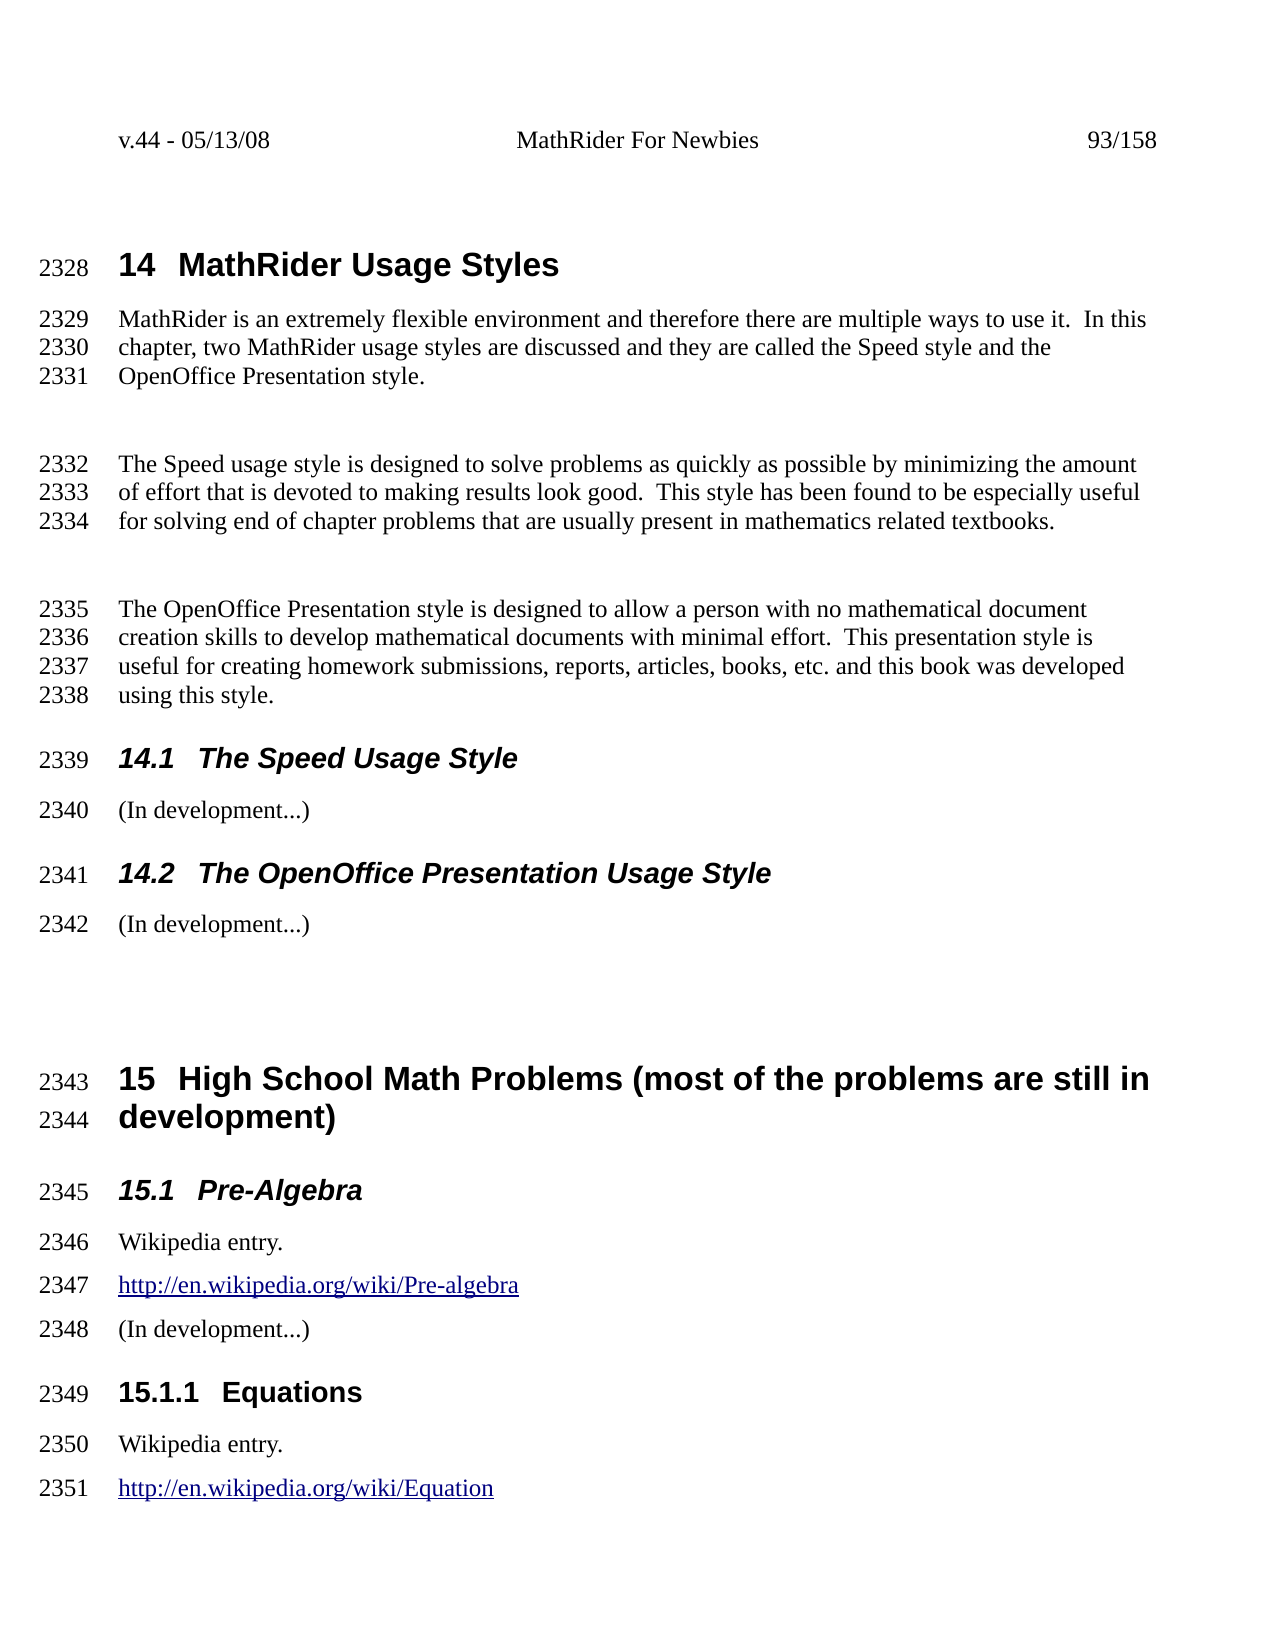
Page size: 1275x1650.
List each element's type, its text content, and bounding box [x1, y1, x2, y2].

text The OpenOffice Presentation style is designed to allow a person with no mathematical document creation skills to develop mathematical documents with minimal effort. This presentation style is useful for creating homework submissions, reports, articles, books, etc. and this book was developed using this style. [118, 594, 1157, 709]
text The Speed usage style is designed to solve problems as quickly as possible by minimizing the amount of effort that is devoted to making results look good. This style has been found to be especially useful for solving end of chapter problems that are usually present in mathematics related textbooks. [118, 449, 1157, 535]
text Wikipedia entry. [118, 1429, 1157, 1458]
subtitle The OpenOffice Presentation Usage Style [118, 856, 1157, 889]
subtitle Equations [118, 1375, 1157, 1409]
text (In development...) [118, 1314, 1157, 1343]
subtitle The Speed Usage Style [118, 741, 1157, 775]
subtitle High School Math Problems (most of the problems are still in development) [118, 1058, 1157, 1136]
text MathRider is an extremely flexible environment and therefore there are multiple ways to use it. In this chapter, two MathRider usage styles are discussed and they are called the Speed style and the OpenOffice Presentation style. [118, 304, 1157, 390]
text (In development...) [118, 909, 1157, 938]
subtitle Pre-Algebra [118, 1173, 1157, 1207]
text http://en.wikipedia.org/wiki/Equation [118, 1473, 1157, 1501]
text Wikipedia entry. [118, 1227, 1157, 1255]
text http://en.wikipedia.org/wiki/Pre-algebra [118, 1270, 1157, 1299]
subtitle MathRider Usage Styles [118, 245, 1157, 284]
text (In development...) [118, 795, 1157, 823]
